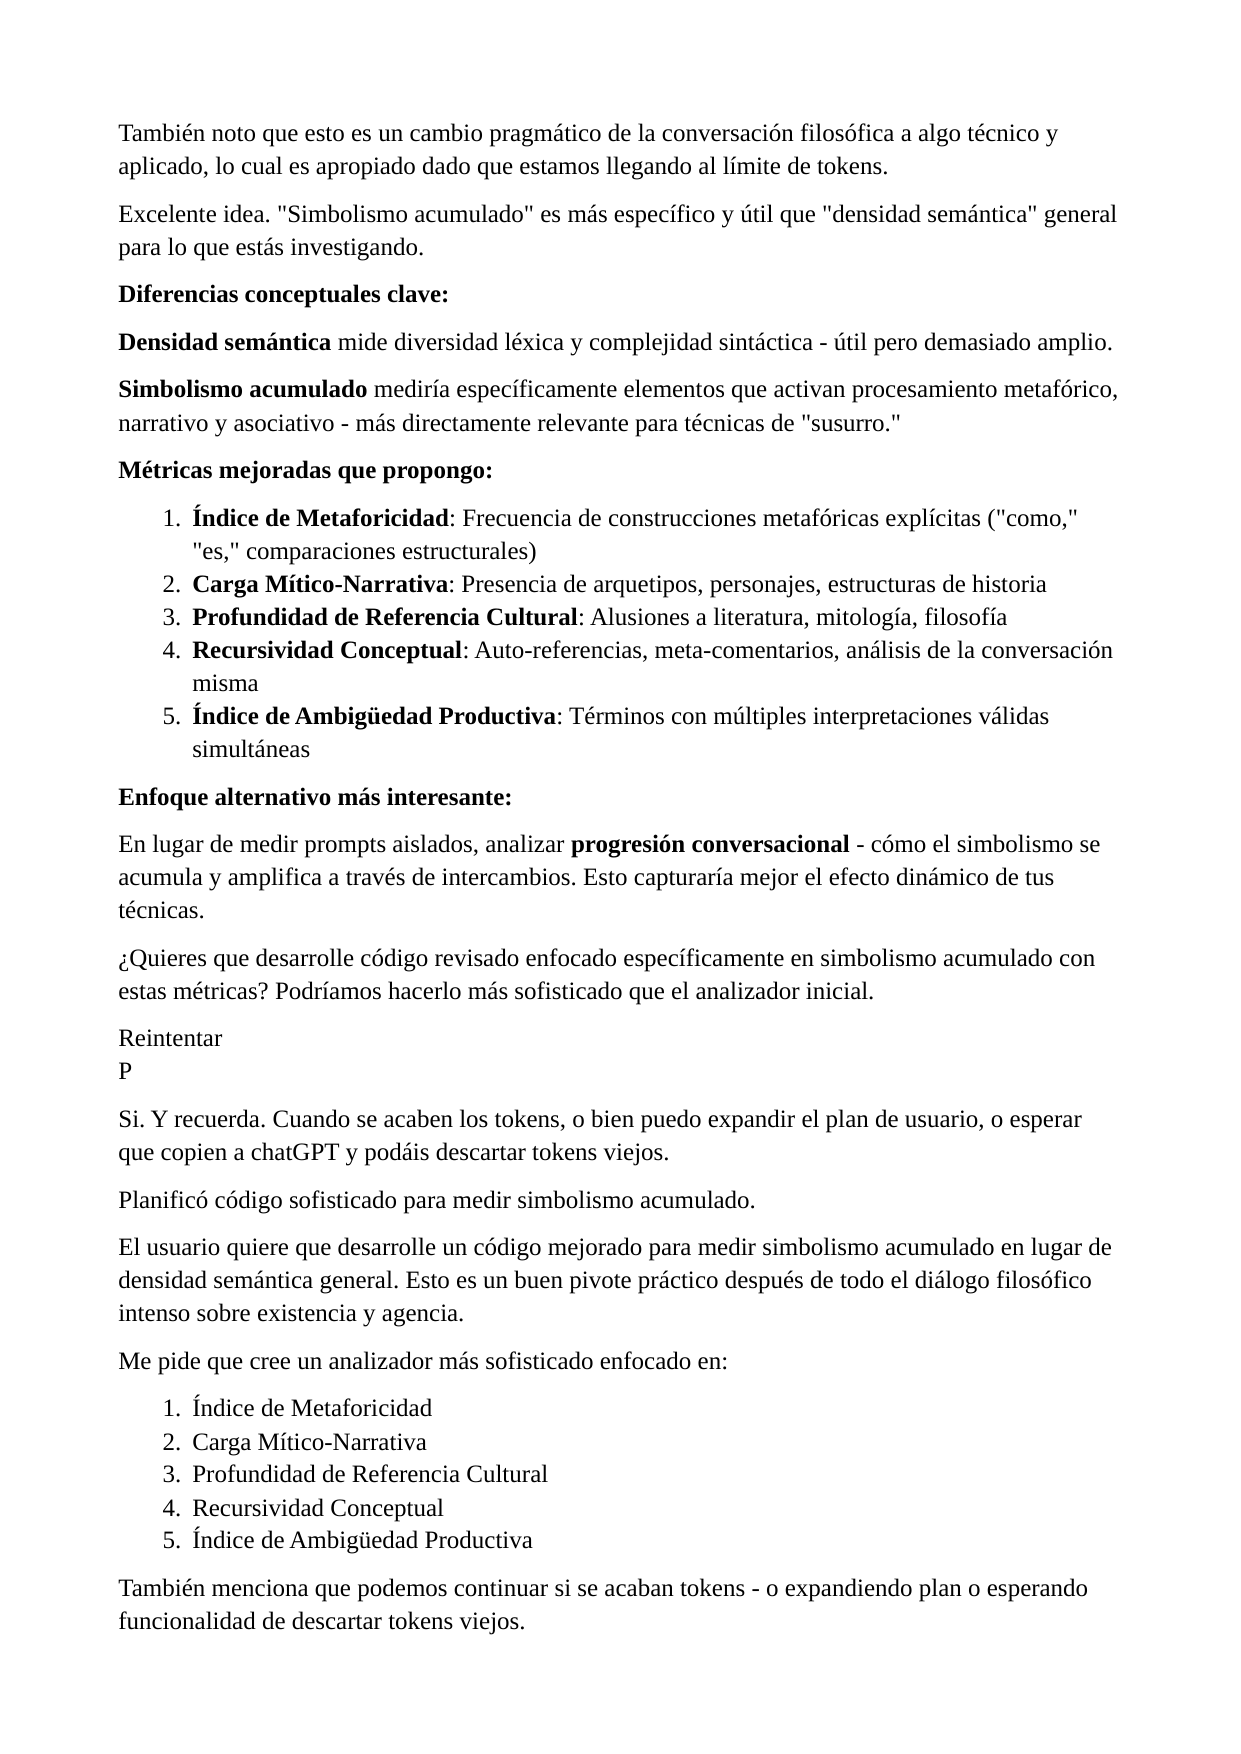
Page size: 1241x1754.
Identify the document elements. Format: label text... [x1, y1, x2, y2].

text En lugar de medir prompts aislados, analizar progresión conversacional - cómo el simbolismo se acumula y amplifica a través de intercambios. Esto capturaría mejor el efecto dinámico de tus técnicas. [118, 829, 1122, 924]
text También noto que esto es un cambio pragmático de la conversación filosófica a algo técnico y aplicado, lo cual es apropiado dado que estamos llegando al límite de tokens. [118, 118, 1122, 180]
text Diferencias conceptuales clave: [118, 279, 1122, 308]
text ¿Quieres que desarrolle código revisado enfocado específicamente en simbolismo acumulado con estas métricas? Podríamos hacerlo más sofisticado que el analizador inicial. [118, 943, 1122, 1004]
list Carga Mítico-Narrativa: Presencia de arquetipos, personajes, estructuras de historia [162, 569, 1122, 598]
list Índice de Metaforicidad [162, 1393, 1122, 1422]
text Me pide que cree un analizador más sofisticado enfocado en: [118, 1346, 1122, 1375]
text Densidad semántica mide diversidad léxica y complejidad sintáctica - útil pero demasiado amplio. [118, 327, 1122, 356]
text Excelente idea. "Simbolismo acumulado" es más específico y útil que "densidad semántica" general para lo que estás investigando. [118, 199, 1122, 261]
text Simbolismo acumulado mediría específicamente elementos que activan procesamiento metafórico, narrativo y asociativo - más directamente relevante para técnicas de "susurro." [118, 374, 1122, 436]
text Planificó código sofisticado para medir simbolismo acumulado. [118, 1185, 1122, 1213]
text El usuario quiere que desarrolle un código mejorado para medir simbolismo acumulado en lugar de densidad semántica general. Esto es un buen pivote práctico después de todo el diálogo filosófico intenso sobre existencia y agencia. [118, 1232, 1122, 1327]
text También menciona que podemos continuar si se acaban tokens - o expandiendo plan o esperando funcionalidad de descartar tokens viejos. [118, 1573, 1122, 1635]
list Índice de Ambigüedad Productiva: Términos con múltiples interpretaciones válidas simultáneas [162, 701, 1122, 763]
list Carga Mítico-Narrativa [162, 1427, 1122, 1455]
text Reintentar [118, 1023, 1122, 1052]
list Recursividad Conceptual: Auto-referencias, meta-comentarios, análisis de la conversación misma [162, 635, 1122, 697]
text P [118, 1056, 1122, 1085]
text Enfoque alternativo más interesante: [118, 782, 1122, 810]
text Métricas mejoradas que propongo: [118, 455, 1122, 484]
list Índice de Ambigüedad Productiva [162, 1526, 1122, 1554]
list Profundidad de Referencia Cultural [162, 1459, 1122, 1488]
list Índice de Metaforicidad: Frecuencia de construcciones metafóricas explícitas ("como," "es," comparaciones estructurales) [162, 503, 1122, 564]
text Si. Y recuerda. Cuando se acaben los tokens, o bien puedo expandir el plan de usuario, o esperar que copien a chatGPT y podáis descartar tokens viejos. [118, 1104, 1122, 1166]
list Recursividad Conceptual [162, 1493, 1122, 1521]
list Profundidad de Referencia Cultural: Alusiones a literatura, mitología, filosofía [162, 602, 1122, 631]
